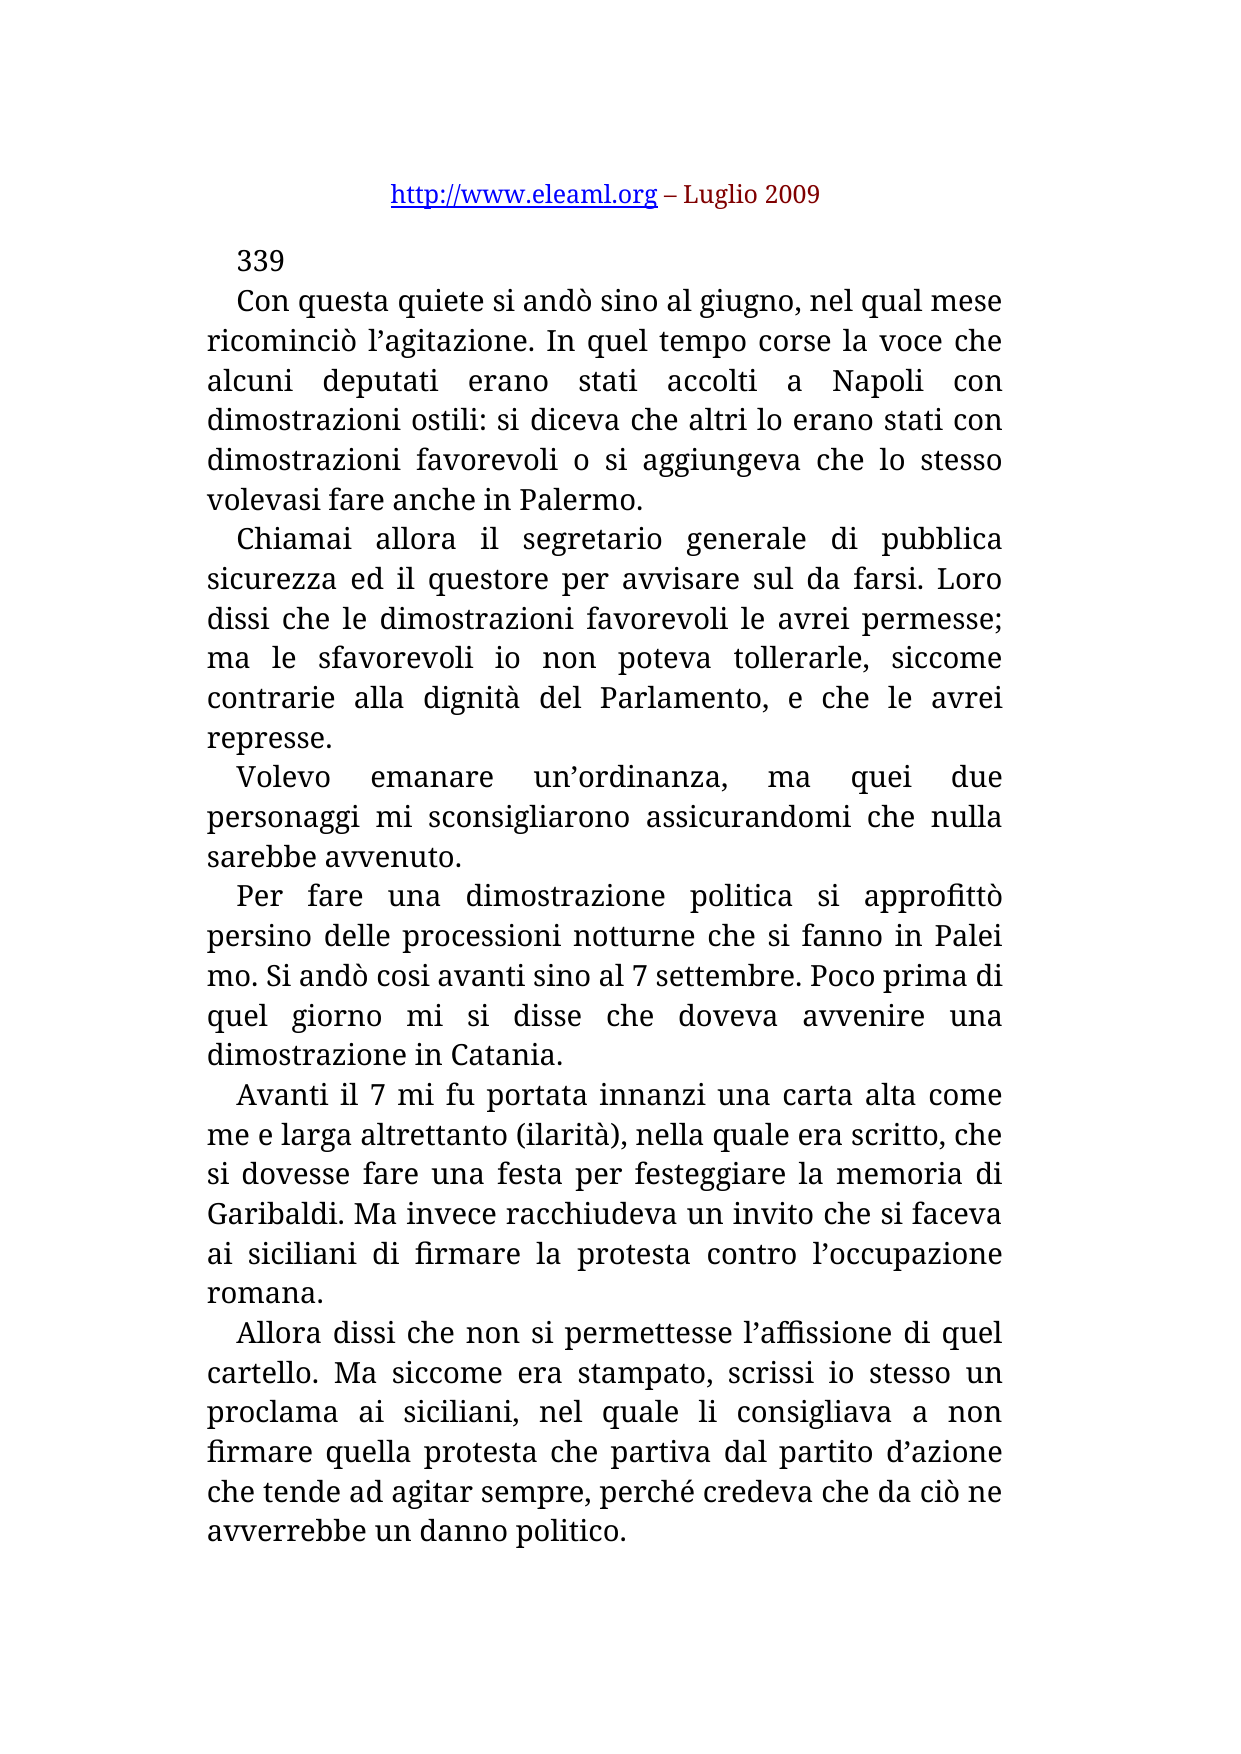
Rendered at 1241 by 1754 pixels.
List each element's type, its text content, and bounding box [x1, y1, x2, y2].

text Volevo emanare un’ordinanza, ma quei due personaggi mi sconsigliarono assicurandomi che nulla sarebbe avvenuto. [207, 757, 1004, 876]
text Chiamai allora il segretario generale di pubblica sicurezza ed il questore per avvisare sul da farsi. Loro dissi che le dimostrazioni favorevoli le avrei permesse; ma le sfavorevoli io non poteva tollerarle, siccome contrarie alla dignità del Parlamento, e che le avrei represse. [207, 518, 1004, 757]
text Allora dissi che non si permettesse l’affissione di quel cartello. Ma siccome era stampato, scrissi io stesso un proclama ai siciliani, nel quale li consigliava a non firmare quella protesta che partiva dal partito d’azione che tende ad agitar sempre, perché credeva che da ciò ne avverrebbe un danno politico. [207, 1312, 1004, 1550]
text 339 [207, 241, 1004, 280]
text Per fare una dimostrazione politica si approfittò persino delle processioni notturne che si fanno in Palei mo. Si andò cosi avanti sino al 7 settembre. Poco prima di quel giorno mi si disse che doveva avvenire una dimostrazione in Catania. [207, 876, 1004, 1074]
text Con questa quiete si andò sino al giugno, nel qual mese ricominciò l’agitazione. In quel tempo corse la voce che alcuni deputati erano stati accolti a Napoli con dimostrazioni ostili: si diceva che altri lo erano stati con dimostrazioni favorevoli o si aggiungeva che lo stesso volevasi fare anche in Palermo. [207, 280, 1004, 518]
text Avanti il 7 mi fu portata innanzi una carta alta come me e larga altrettanto (ilarità), nella quale era scritto, che si dovesse fare una festa per festeggiare la memoria di Garibaldi. Ma invece racchiudeva un invito che si faceva ai siciliani di firmare la protesta contro l’occupazione romana. [207, 1074, 1004, 1312]
